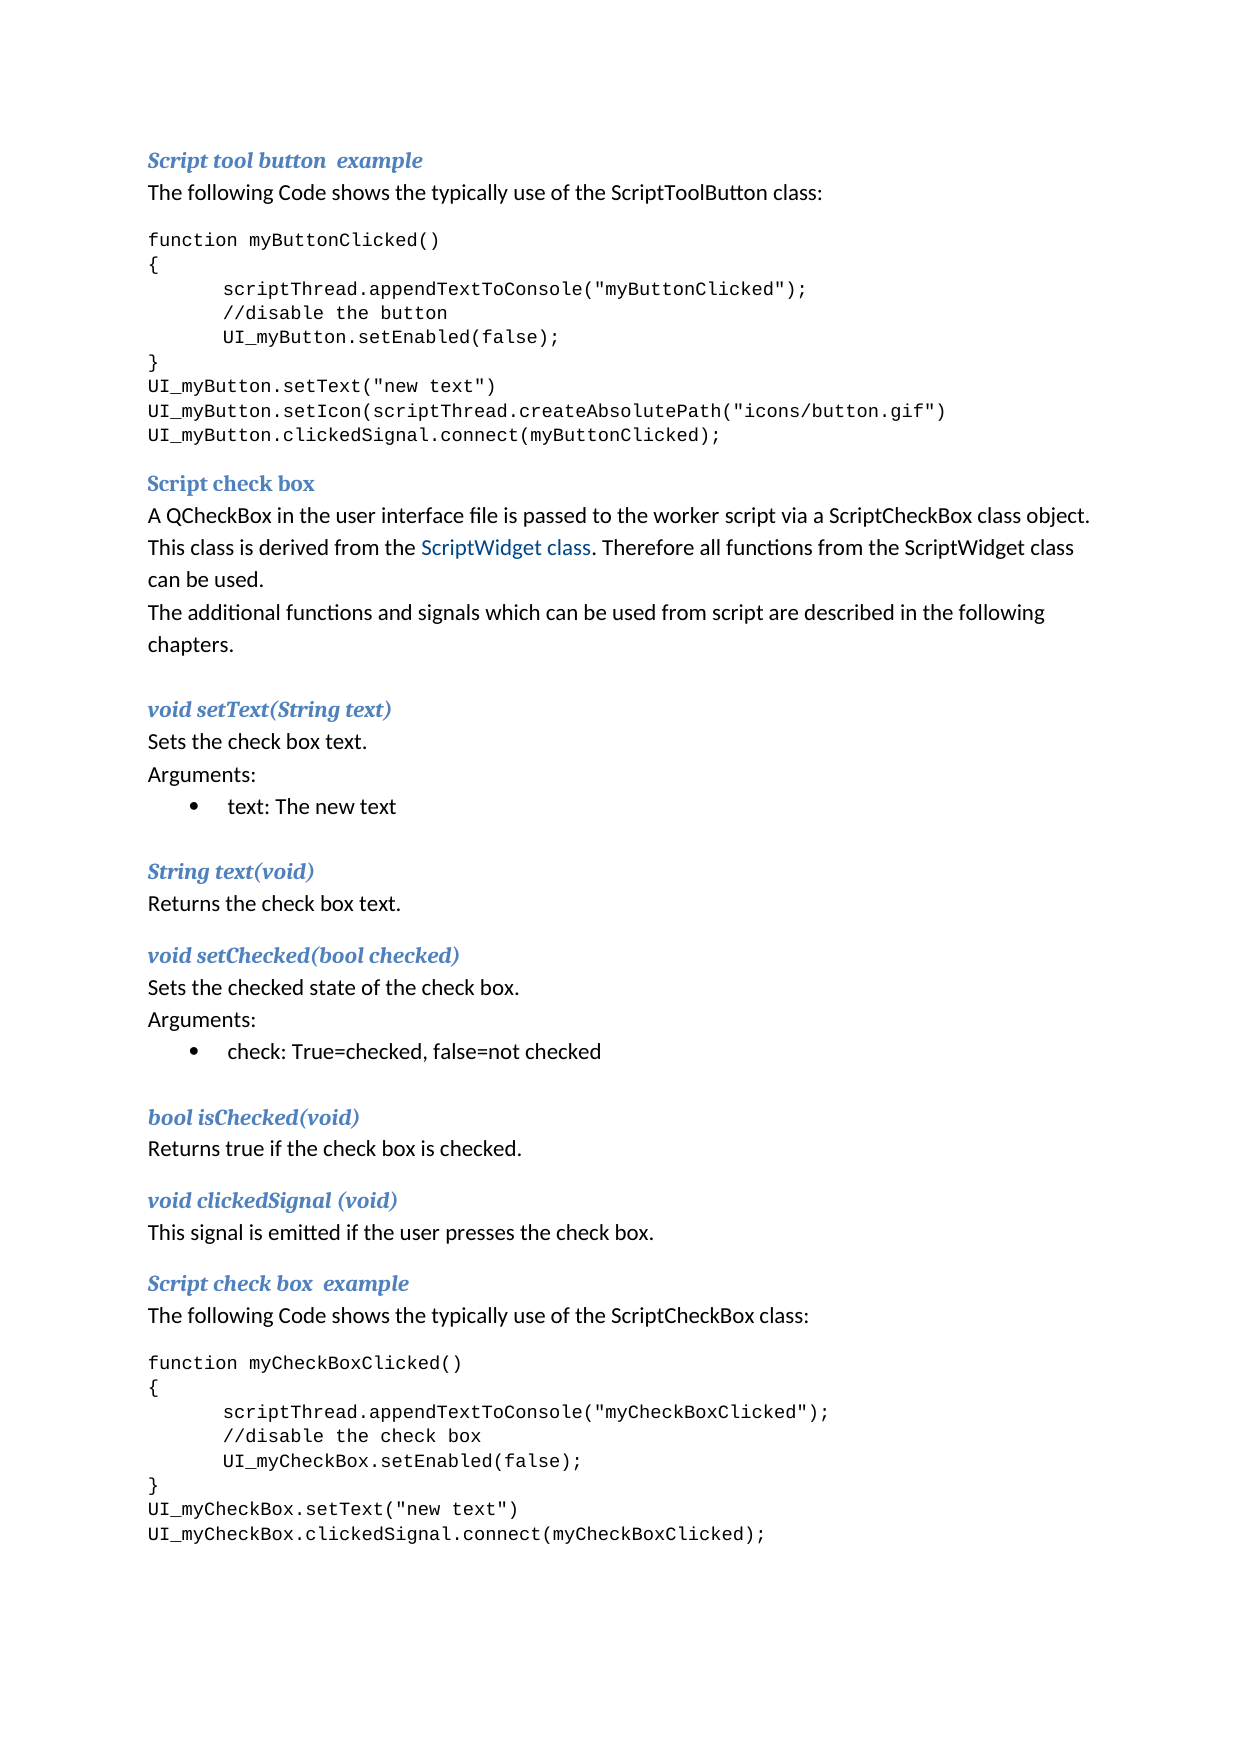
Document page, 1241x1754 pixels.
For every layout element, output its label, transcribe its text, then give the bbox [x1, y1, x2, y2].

text function myCheckBoxClicked() [148, 1354, 1093, 1375]
list check: True=checked, false=not checked [190, 1037, 1093, 1065]
text UI_myCheckBox.setEnabled(false); [148, 1451, 1093, 1473]
text { [148, 255, 1093, 276]
text scriptThread.appendTextToConsole("myCheckBoxClicked"); [148, 1403, 1093, 1424]
subtitle bool isChecked(void) [148, 1104, 1093, 1131]
subtitle Script tool button example [148, 148, 1093, 174]
text UI_myButton.setEnabled(false); [148, 328, 1093, 349]
text Returns true if the check box is checked. [148, 1134, 1093, 1162]
subtitle Script check box example [148, 1271, 1093, 1297]
text Arguments: [148, 1005, 1093, 1033]
text The additional functions and signals which can be used from script are described in the following chapters. [148, 598, 1093, 658]
text Returns the check box text. [148, 889, 1093, 917]
text Arguments: [148, 760, 1093, 788]
text UI_myCheckBox.setText("new text") [148, 1500, 1093, 1521]
text UI_myButton.clickedSignal.connect(myButtonClicked); [148, 426, 1093, 447]
text scriptThread.appendTextToConsole("myButtonClicked"); [148, 279, 1093, 301]
subtitle void clickedSignal (void) [148, 1187, 1093, 1214]
text Sets the checked state of the check box. [148, 973, 1093, 1001]
list text: The new text [190, 792, 1093, 820]
subtitle void setText(String text) [148, 697, 1093, 724]
text The following Code shows the typically use of the ScriptCheckBox class: [148, 1301, 1093, 1329]
text UI_myButton.setText("new text") [148, 377, 1093, 398]
text This signal is emitted if the user presses the check box. [148, 1218, 1093, 1246]
subtitle String text(void) [148, 859, 1093, 886]
text } [148, 1476, 1093, 1497]
text { [148, 1378, 1093, 1399]
text function myButtonClicked() [148, 231, 1093, 252]
text A QCheckBox in the user interface file is passed to the worker script via a ScriptCheckBox class object. This class is derived from the ScriptWidget class. Therefore all functions from the ScriptWidget class can be used. [148, 501, 1093, 594]
text UI_myButton.setIcon(scriptThread.createAbsolutePath("icons/button.gif") [148, 401, 1093, 423]
text Sets the check box text. [148, 727, 1093, 756]
text } [148, 353, 1093, 374]
text //disable the button [148, 304, 1093, 325]
text //disable the check box [148, 1427, 1093, 1448]
subtitle void setChecked(bool checked) [148, 942, 1093, 969]
subtitle Script check box [148, 471, 1093, 497]
text The following Code shows the typically use of the ScriptToolButton class: [148, 178, 1093, 206]
text UI_myCheckBox.clickedSignal.connect(myCheckBoxClicked); [148, 1524, 1093, 1546]
